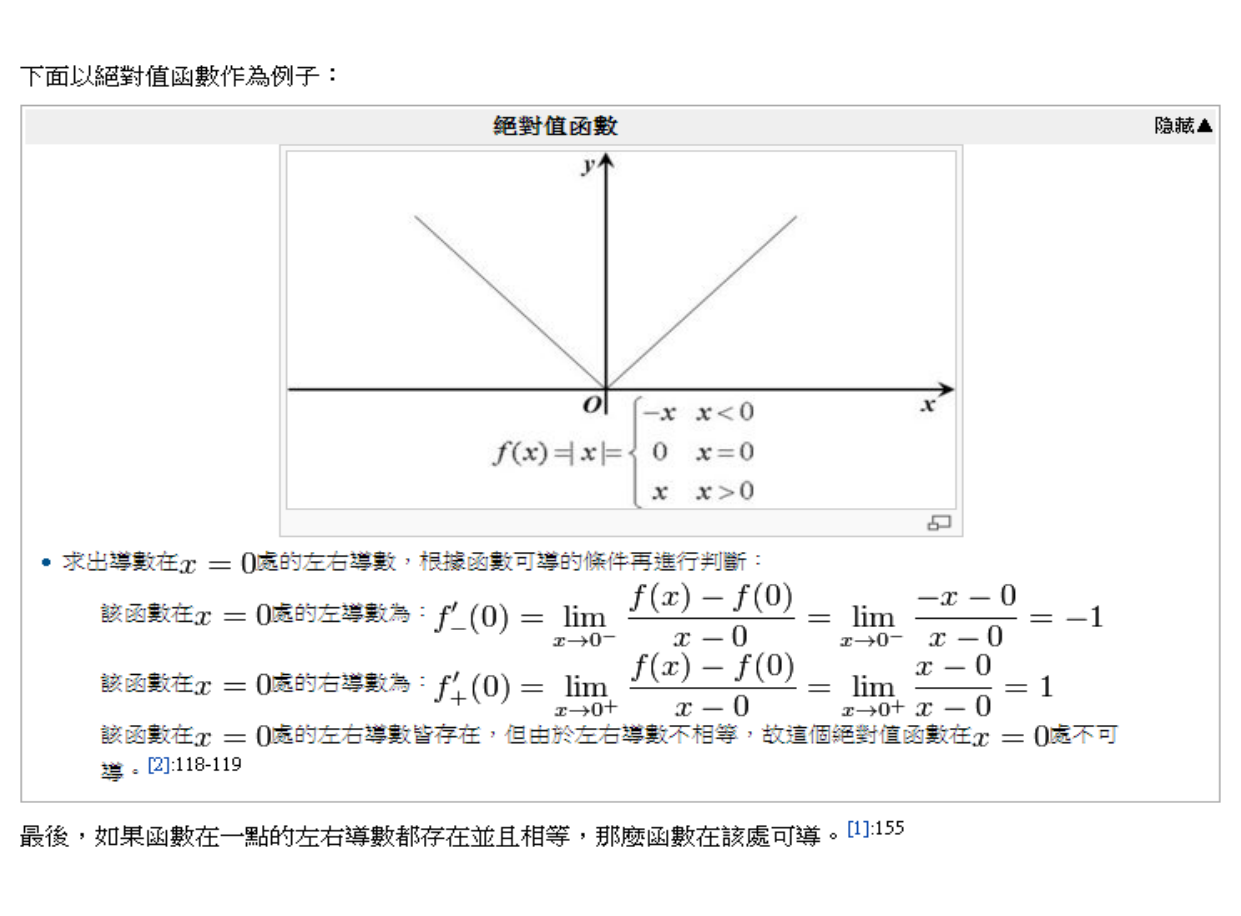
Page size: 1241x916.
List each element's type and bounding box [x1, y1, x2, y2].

picture [14, 59, 1226, 853]
